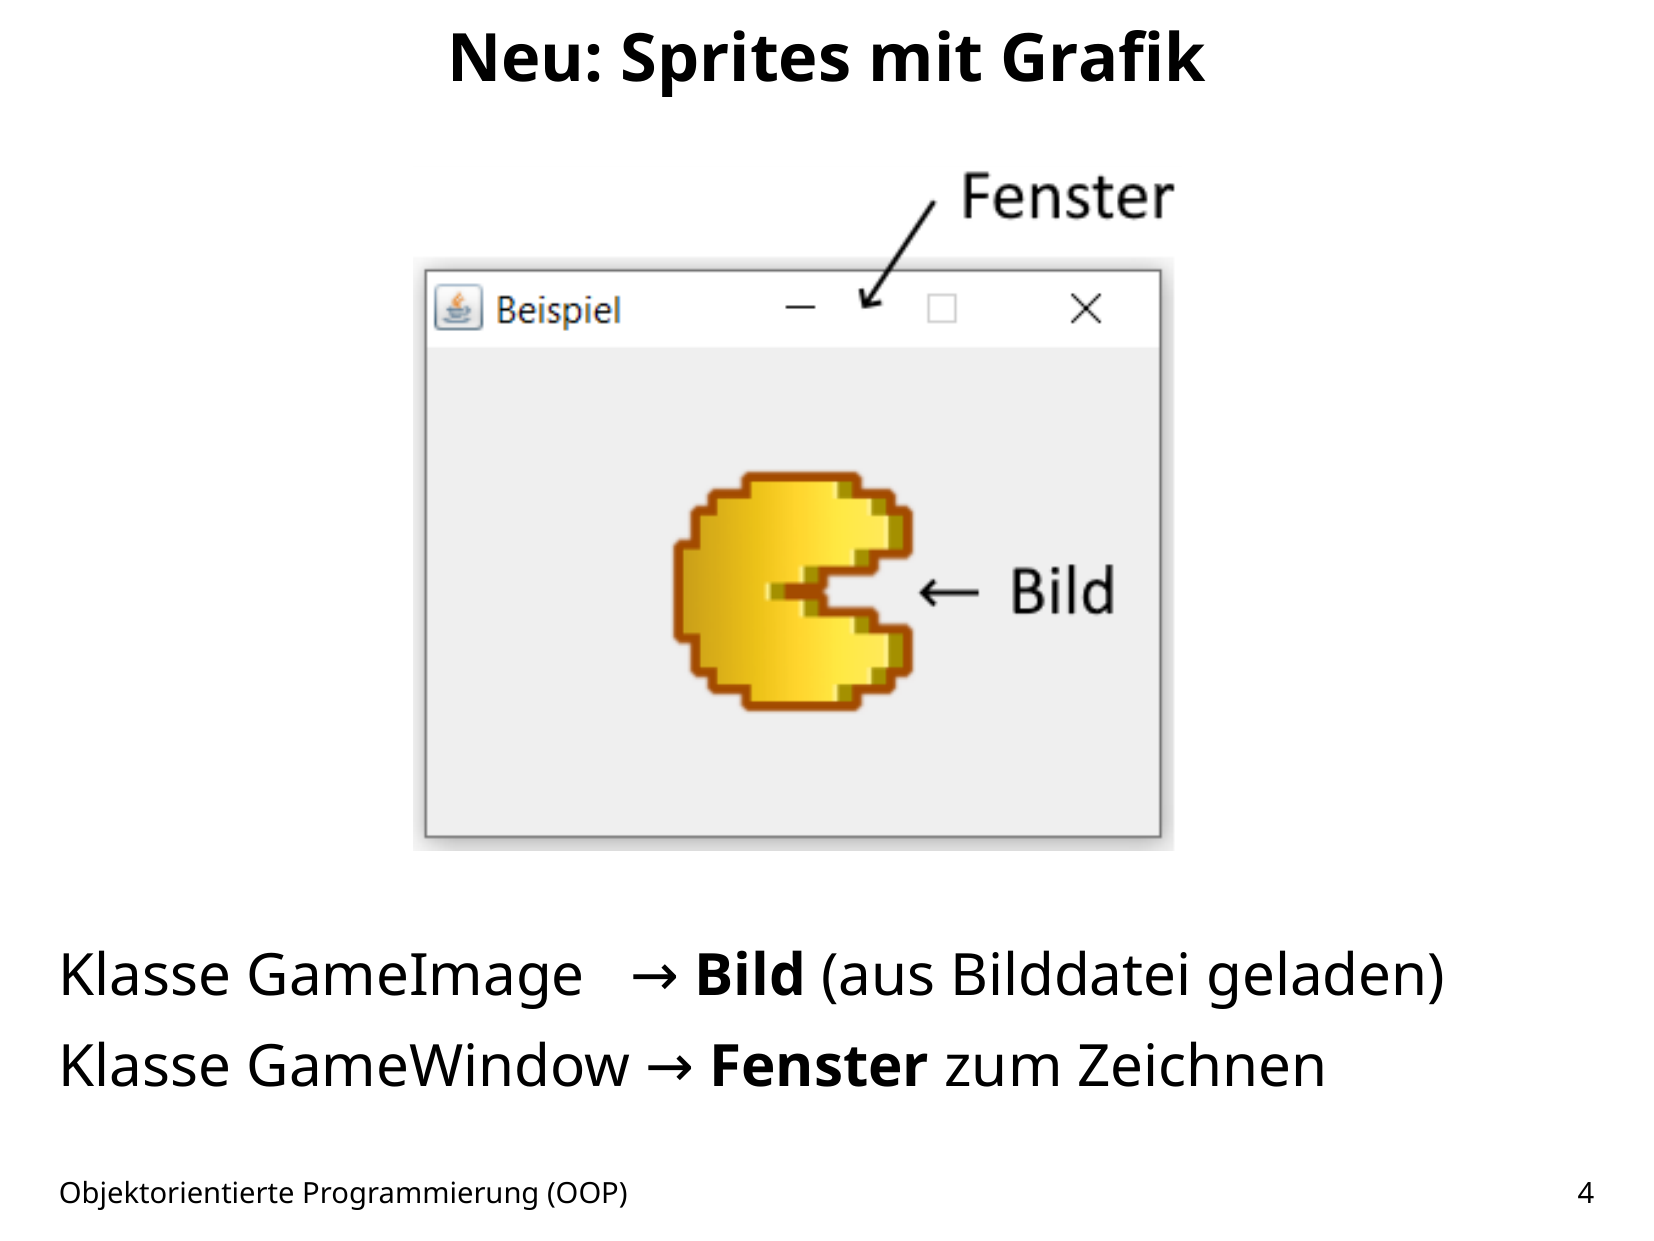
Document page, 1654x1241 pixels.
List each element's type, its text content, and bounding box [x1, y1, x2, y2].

title Neu: Sprites mit Grafik [0, 5, 1654, 107]
picture [413, 165, 1182, 851]
list Klasse GameImage → Bild (aus Bilddatei geladen) Klasse GameWindow → Fenster zum Zeichnen [59, 921, 1583, 1158]
